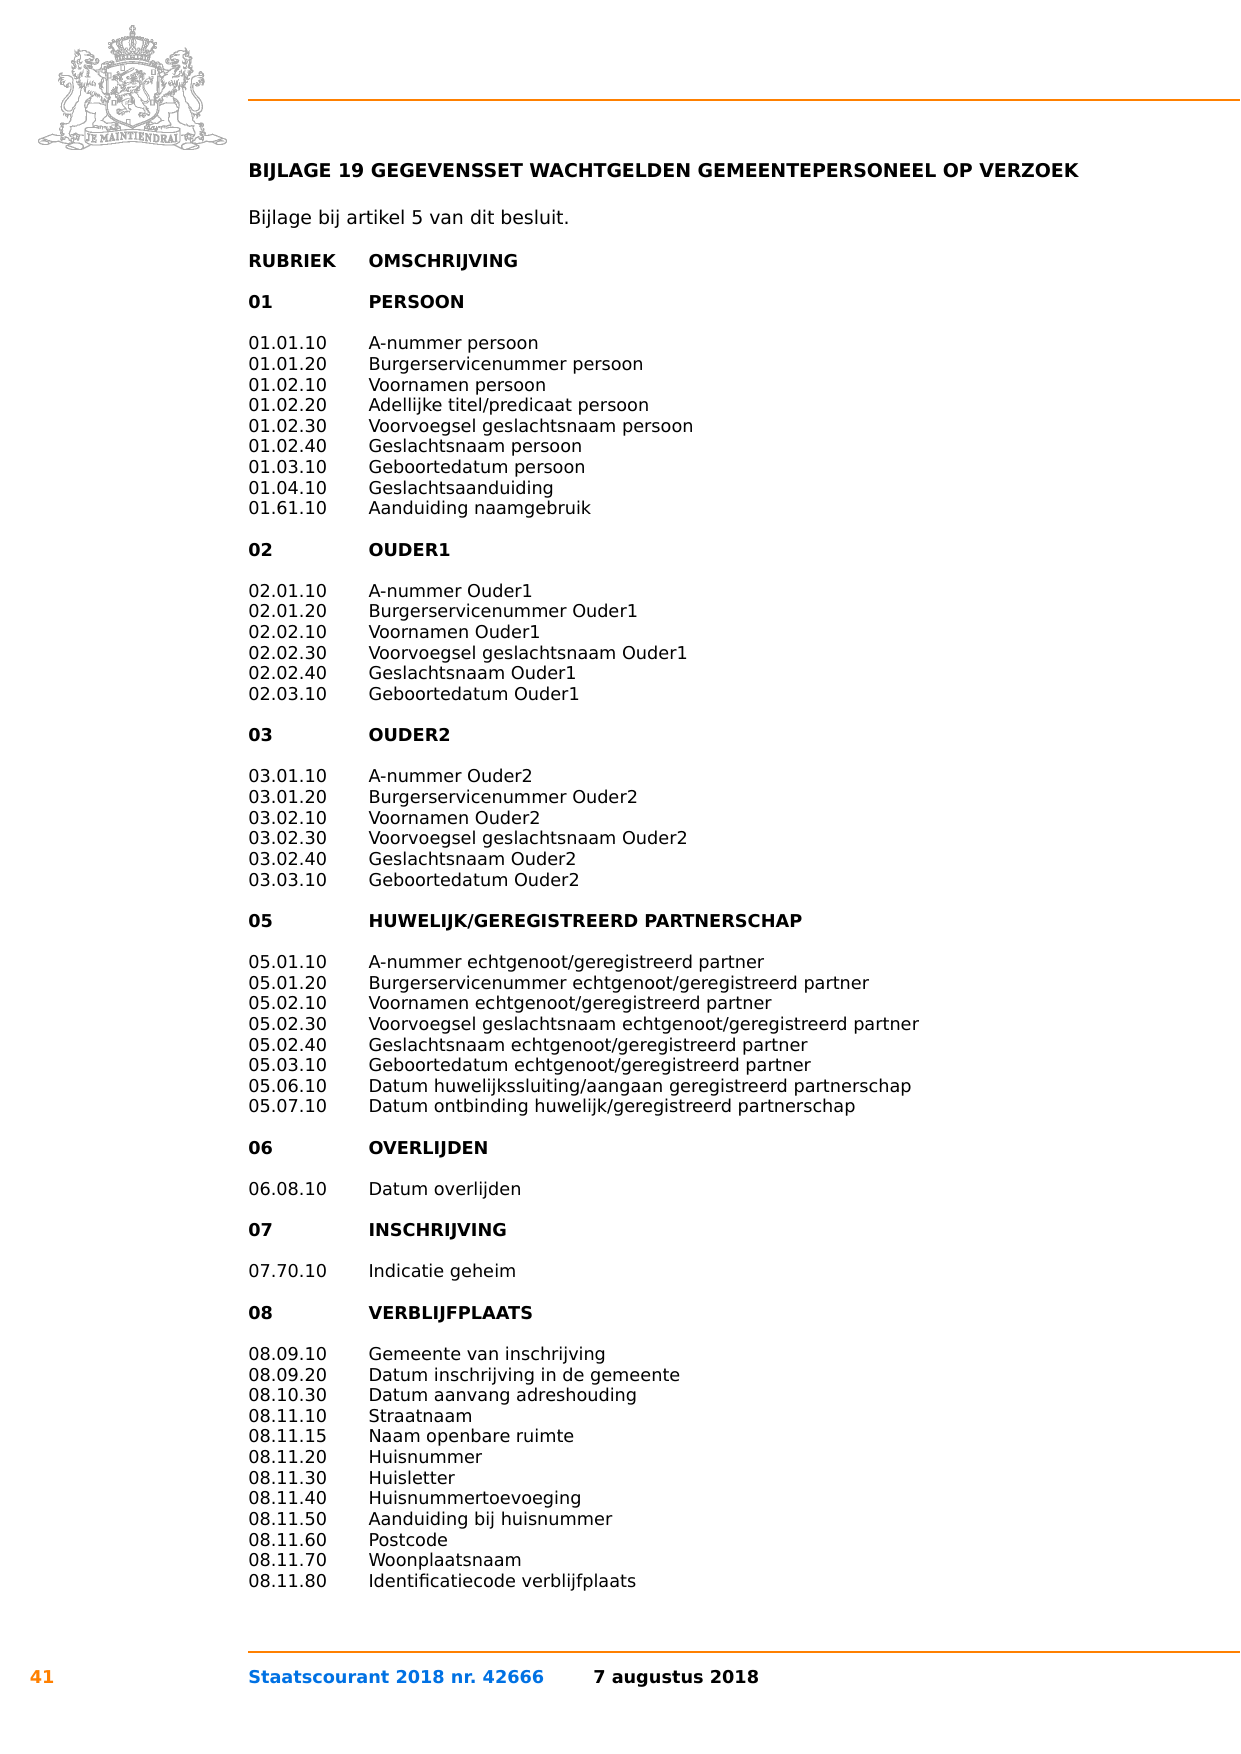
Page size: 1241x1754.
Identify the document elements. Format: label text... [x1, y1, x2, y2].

table_cell 08 [248, 1303, 362, 1323]
table_cell [248, 1241, 362, 1261]
table_cell OUDER2 [363, 725, 1163, 746]
table_cell 03.02.10 [248, 808, 362, 828]
table_cell [248, 1200, 362, 1220]
table_cell [248, 313, 362, 333]
picture [38, 25, 227, 150]
table_cell Adellijke titel/predicaat persoon [363, 395, 1163, 416]
table_cell VERBLIJFPLAATS [363, 1303, 1163, 1323]
table_cell Voorvoegsel geslachtsnaam persoon [363, 416, 1163, 436]
table_cell 08.09.20 [248, 1365, 362, 1385]
table_cell 08.11.70 [248, 1550, 362, 1571]
table_cell Huisnummertoevoeging [363, 1488, 1163, 1509]
table_cell Geboortedatum Ouder1 [363, 684, 1163, 704]
table_cell Datum ontbinding huwelijk/geregistreerd partnerschap [363, 1096, 1163, 1117]
table_cell 06.08.10 [248, 1179, 362, 1199]
table_cell 03.01.20 [248, 787, 362, 808]
table_cell 02.02.10 [248, 622, 362, 643]
table_cell 05.06.10 [248, 1076, 362, 1096]
table_cell [248, 1323, 362, 1344]
table_cell Aanduiding naamgebruik [363, 498, 1163, 519]
table_cell 02.03.10 [248, 684, 362, 704]
table_cell [248, 560, 362, 581]
table_cell 03 [248, 725, 362, 746]
table_cell [248, 519, 362, 539]
table_header RUBRIEK [248, 251, 362, 271]
table_cell 08.11.10 [248, 1406, 362, 1426]
table_cell [248, 890, 362, 911]
table_cell 02.01.20 [248, 601, 362, 622]
table_cell 07 [248, 1220, 362, 1241]
table_cell [363, 890, 1163, 911]
table_cell Geboortedatum Ouder2 [363, 870, 1163, 890]
table_cell 08.11.30 [248, 1468, 362, 1488]
table_cell 05.03.10 [248, 1055, 362, 1076]
table_cell Identificatiecode verblijfplaats [363, 1571, 1163, 1591]
table_cell Geslachtsnaam echtgenoot/geregistreerd partner [363, 1035, 1163, 1055]
table_cell HUWELIJK/GEREGISTREERD PARTNERSCHAP [363, 911, 1163, 931]
table_cell INSCHRIJVING [363, 1220, 1163, 1241]
table_cell Burgerservicenummer persoon [363, 354, 1163, 374]
table_cell Huisletter [363, 1468, 1163, 1488]
table_cell Gemeente van inschrijving [363, 1344, 1163, 1364]
table_cell [248, 1117, 362, 1138]
table_cell 03.03.10 [248, 870, 362, 890]
table_cell [363, 1241, 1163, 1261]
text Bijlage bij artikel 5 van dit besluit. [248, 207, 1163, 229]
table_cell 05 [248, 911, 362, 931]
table_cell 03.02.30 [248, 828, 362, 849]
table_cell 05.01.20 [248, 973, 362, 993]
table_cell 02.02.40 [248, 663, 362, 684]
table_cell [248, 746, 362, 766]
table_cell A-nummer Ouder2 [363, 766, 1163, 787]
table_cell [363, 519, 1163, 539]
table_cell Geslachtsnaam Ouder2 [363, 849, 1163, 869]
table_cell 01 [248, 292, 362, 313]
table_cell 05.02.10 [248, 993, 362, 1014]
table_cell Woonplaatsnaam [363, 1550, 1163, 1571]
table_cell 01.02.20 [248, 395, 362, 416]
table_cell 03.01.10 [248, 766, 362, 787]
table_cell [363, 931, 1163, 952]
table_cell Voornamen echtgenoot/geregistreerd partner [363, 993, 1163, 1014]
table_cell 02.02.30 [248, 643, 362, 663]
table_cell 08.11.40 [248, 1488, 362, 1509]
table_cell Burgerservicenummer Ouder1 [363, 601, 1163, 622]
table_cell 01.02.40 [248, 436, 362, 457]
table_cell OUDER1 [363, 540, 1163, 560]
table_cell Geboortedatum persoon [363, 457, 1163, 478]
table_cell 01.01.20 [248, 354, 362, 374]
table_cell [248, 931, 362, 952]
table_cell Burgerservicenummer echtgenoot/geregistreerd partner [363, 973, 1163, 993]
table_cell Huisnummer [363, 1447, 1163, 1468]
table_cell Datum inschrijving in de gemeente [363, 1365, 1163, 1385]
table_header OMSCHRIJVING [363, 251, 1163, 271]
table_cell 08.11.80 [248, 1571, 362, 1591]
table_cell Datum huwelijkssluiting/aangaan geregistreerd partnerschap [363, 1076, 1163, 1096]
table_cell 05.02.30 [248, 1014, 362, 1034]
table_cell Voornamen Ouder2 [363, 808, 1163, 828]
table_cell [363, 313, 1163, 333]
table_cell 08.10.30 [248, 1385, 362, 1406]
table_cell A-nummer echtgenoot/geregistreerd partner [363, 952, 1163, 973]
table_cell Datum overlijden [363, 1179, 1163, 1199]
table_cell 08.11.20 [248, 1447, 362, 1468]
table_cell 08.11.50 [248, 1509, 362, 1529]
table_cell Naam openbare ruimte [363, 1426, 1163, 1447]
table_cell Geslachtsnaam Ouder1 [363, 663, 1163, 684]
table_cell Postcode [363, 1530, 1163, 1550]
table_cell Geslachtsaanduiding [363, 478, 1163, 498]
table_cell [363, 1200, 1163, 1220]
table_cell OVERLIJDEN [363, 1138, 1163, 1158]
table_cell [248, 271, 362, 292]
table_cell Geboortedatum echtgenoot/geregistreerd partner [363, 1055, 1163, 1076]
table_cell 08.11.15 [248, 1426, 362, 1447]
table_cell [363, 1282, 1163, 1303]
table_cell 06 [248, 1138, 362, 1158]
table_cell Voornamen persoon [363, 375, 1163, 395]
table_cell 02 [248, 540, 362, 560]
table_cell 05.01.10 [248, 952, 362, 973]
table_cell 08.11.60 [248, 1530, 362, 1550]
table_cell 01.03.10 [248, 457, 362, 478]
table_cell PERSOON [363, 292, 1163, 313]
table_cell 05.02.40 [248, 1035, 362, 1055]
table_cell [363, 271, 1163, 292]
table_cell Burgerservicenummer Ouder2 [363, 787, 1163, 808]
table_cell 05.07.10 [248, 1096, 362, 1117]
table_cell Voorvoegsel geslachtsnaam echtgenoot/geregistreerd partner [363, 1014, 1163, 1034]
table_cell Straatnaam [363, 1406, 1163, 1426]
table_cell Datum aanvang adreshouding [363, 1385, 1163, 1406]
table_cell [363, 1323, 1163, 1344]
table_cell A-nummer persoon [363, 333, 1163, 354]
table_cell Geslachtsnaam persoon [363, 436, 1163, 457]
table_cell 01.61.10 [248, 498, 362, 519]
table_cell [248, 705, 362, 725]
subtitle BIJLAGE 19 GEGEVENSSET WACHTGELDEN GEMEENTEPERSONEEL OP VERZOEK [248, 160, 1163, 182]
table_cell [363, 746, 1163, 766]
table_cell 07.70.10 [248, 1261, 362, 1282]
table_cell Voorvoegsel geslachtsnaam Ouder1 [363, 643, 1163, 663]
table_cell Voorvoegsel geslachtsnaam Ouder2 [363, 828, 1163, 849]
table_cell [248, 1158, 362, 1179]
table_cell 01.04.10 [248, 478, 362, 498]
table_cell 01.02.10 [248, 375, 362, 395]
table_cell 02.01.10 [248, 581, 362, 601]
table_cell [363, 1158, 1163, 1179]
table_cell [248, 1282, 362, 1303]
table_cell 03.02.40 [248, 849, 362, 869]
table_cell Voornamen Ouder1 [363, 622, 1163, 643]
table_cell Indicatie geheim [363, 1261, 1163, 1282]
table_cell 08.09.10 [248, 1344, 362, 1364]
table_cell 01.01.10 [248, 333, 362, 354]
table_cell [363, 1117, 1163, 1138]
table_cell A-nummer Ouder1 [363, 581, 1163, 601]
table_cell Aanduiding bij huisnummer [363, 1509, 1163, 1529]
table_cell [363, 560, 1163, 581]
table_cell 01.02.30 [248, 416, 362, 436]
table_cell [363, 705, 1163, 725]
